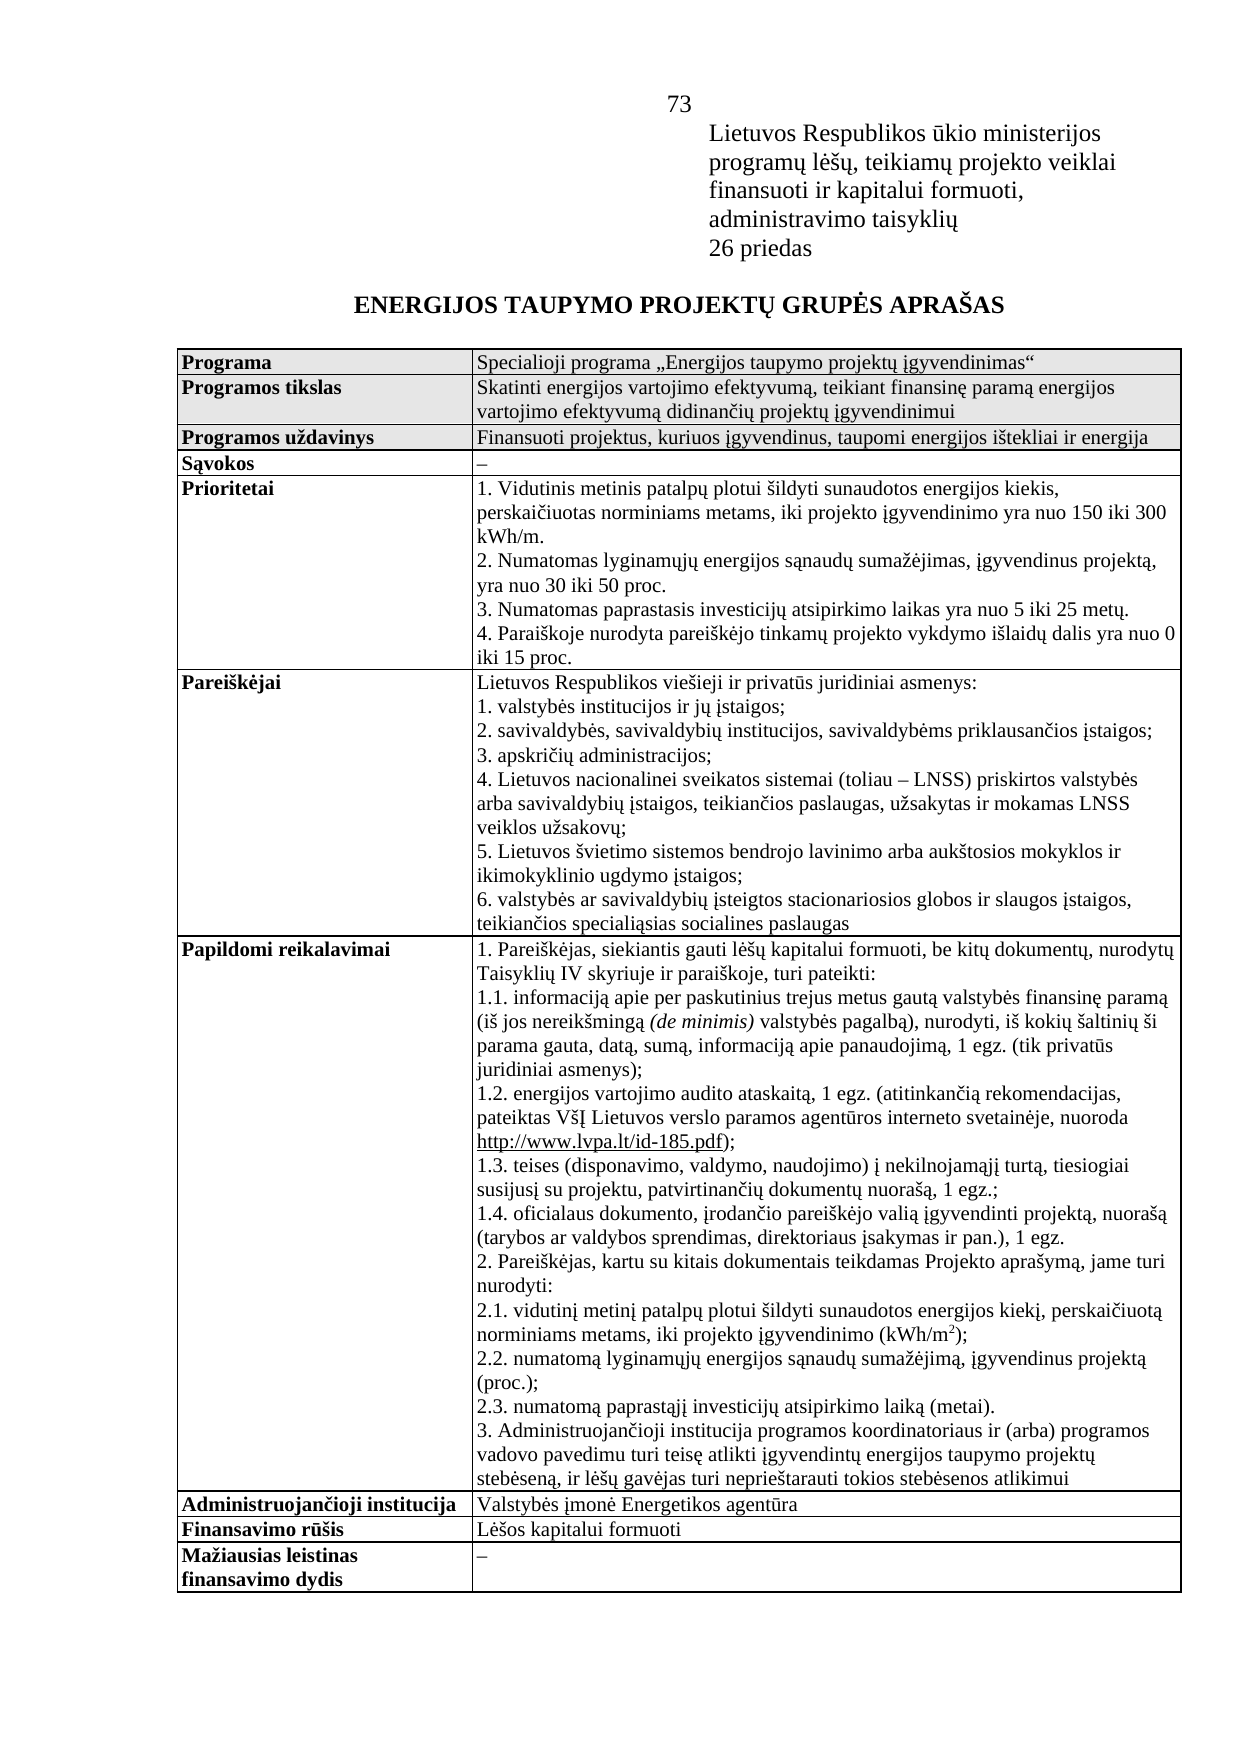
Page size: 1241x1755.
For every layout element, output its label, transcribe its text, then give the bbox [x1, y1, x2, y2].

text programų lėšų, teikiamų projekto veiklai [177, 147, 1181, 176]
table_cell Finansuoti projektus, kuriuos įgyvendinus, taupomi energijos ištekliai ir energija [473, 425, 1180, 449]
table_cell Programos tikslas [178, 375, 472, 423]
text ENERGIJOS TAUPYMO PROJEKTŲ GRUPĖS APRAŠAS [177, 291, 1181, 319]
text 26 priedas [177, 233, 1181, 262]
table_cell – [473, 1543, 1180, 1591]
text administravimo taisyklių [177, 204, 1181, 233]
text finansuoti ir kapitalui formuoti, [177, 176, 1181, 204]
table_cell Skatinti energijos vartojimo efektyvumą, teikiant finansinę paramą energijos vartojimo efektyvumą didinančių projektų įgyvendinimui [473, 375, 1180, 423]
table_cell Programos uždavinys [178, 425, 472, 449]
table_cell – [473, 451, 477, 475]
table_cell Pareiškėjai [178, 670, 472, 935]
text Lietuvos Respublikos ūkio ministerijos [709, 118, 1181, 147]
table_header Specialioji programa „Energijos taupymo projektų įgyvendinimas“ [473, 350, 1180, 374]
table_cell Prioritetai [178, 476, 472, 669]
table_header Programa [178, 350, 472, 374]
table_cell Papildomi reikalavimai [178, 937, 472, 1490]
